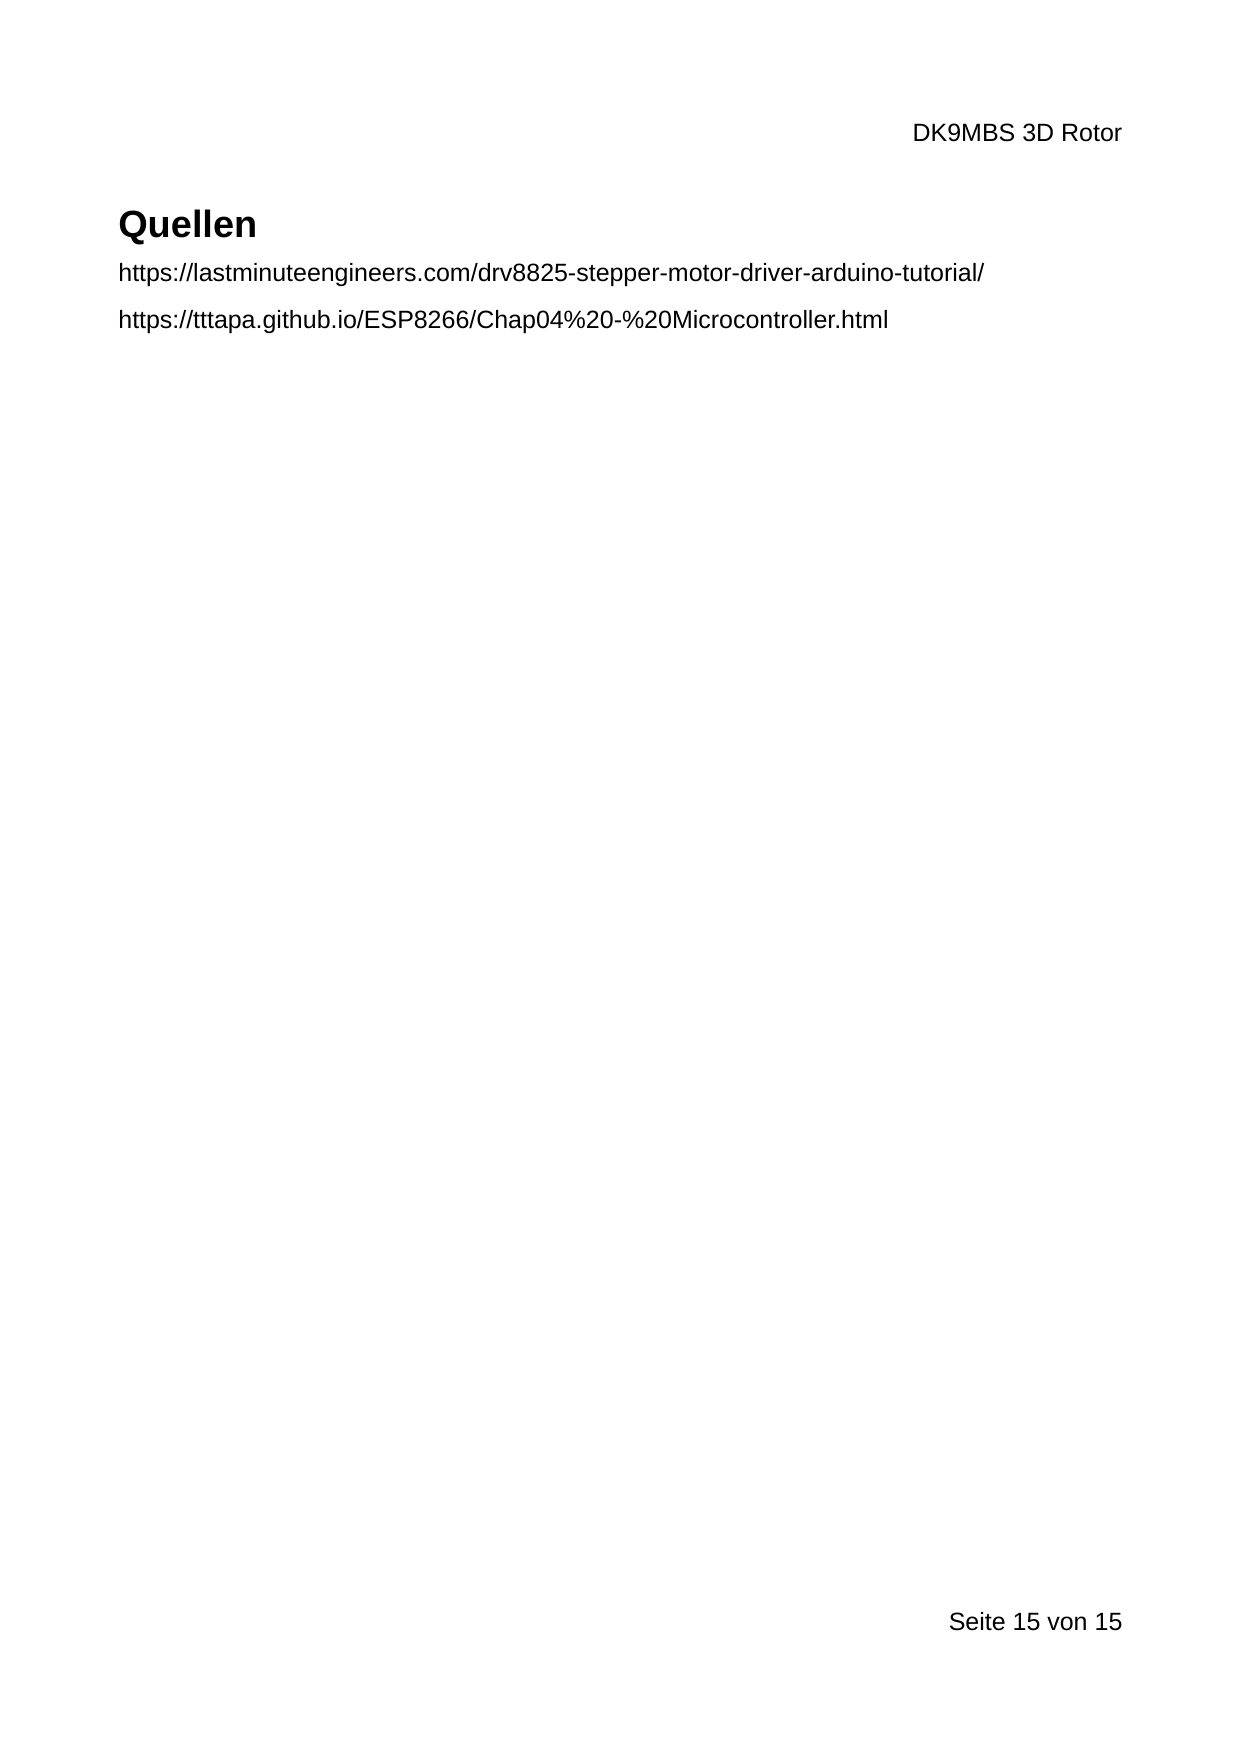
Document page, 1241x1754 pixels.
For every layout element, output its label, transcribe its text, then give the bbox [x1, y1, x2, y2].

text https://tttapa.github.io/ESP8266/Chap04%20-%20Microcontroller.html [118, 305, 1122, 334]
text https://lastminuteengineers.com/drv8825-stepper-motor-driver-arduino-tutorial/ [118, 257, 1122, 286]
subtitle Quellen [118, 201, 1122, 245]
